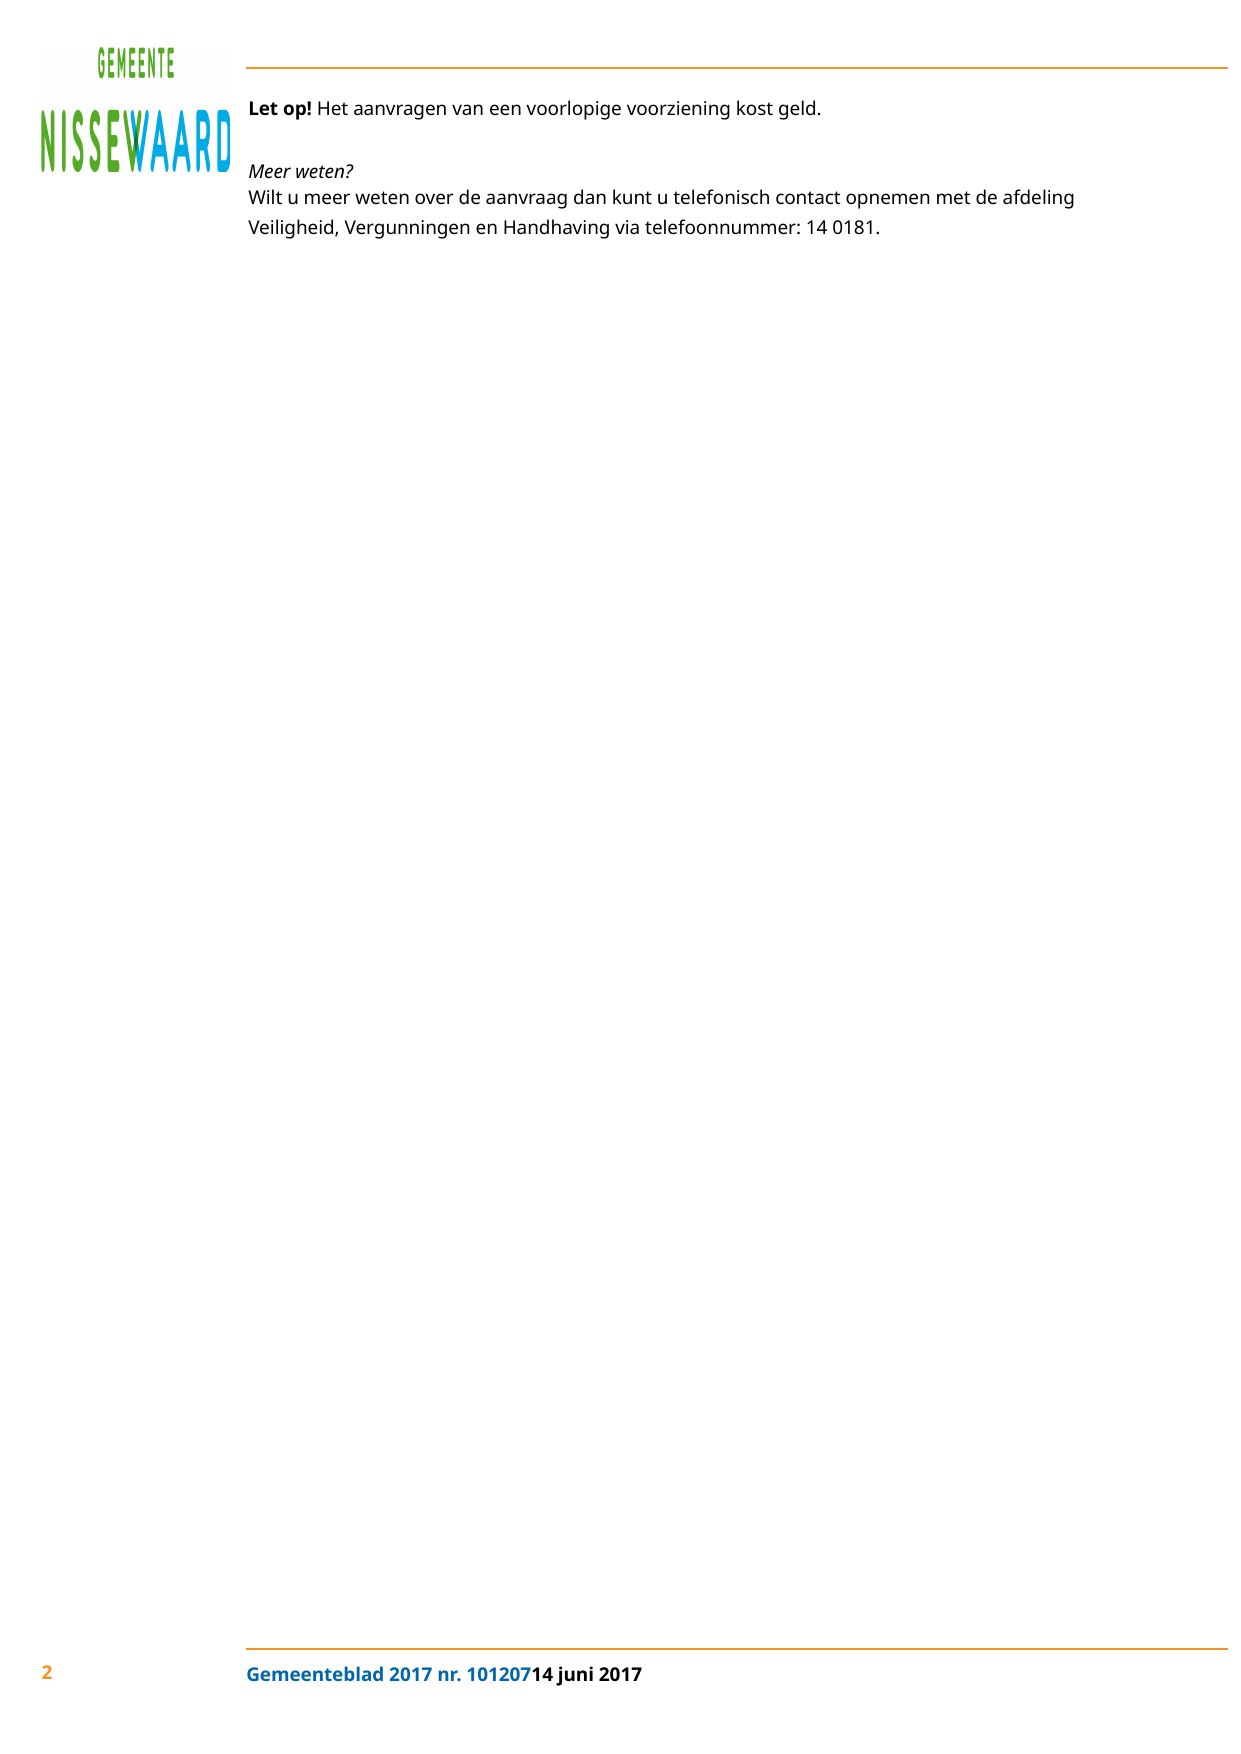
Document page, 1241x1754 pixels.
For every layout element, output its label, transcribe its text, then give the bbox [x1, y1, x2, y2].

picture [222, 122, 227, 160]
picture [176, 157, 187, 172]
picture [154, 157, 165, 172]
picture [200, 151, 206, 172]
text Wilt u meer weten over de aanvraag dan kunt u telefonisch contact opnemen met de afdeling Veiligheid, Vergunningen en Handhaving via telefoonnummer: 14 0181. [248, 184, 1152, 240]
text Let op! Het aanvragen van een voorlopige voorziening kost geld. [248, 95, 1152, 121]
picture [41, 47, 231, 172]
text Meer weten? [248, 159, 1152, 184]
picture [201, 122, 206, 138]
